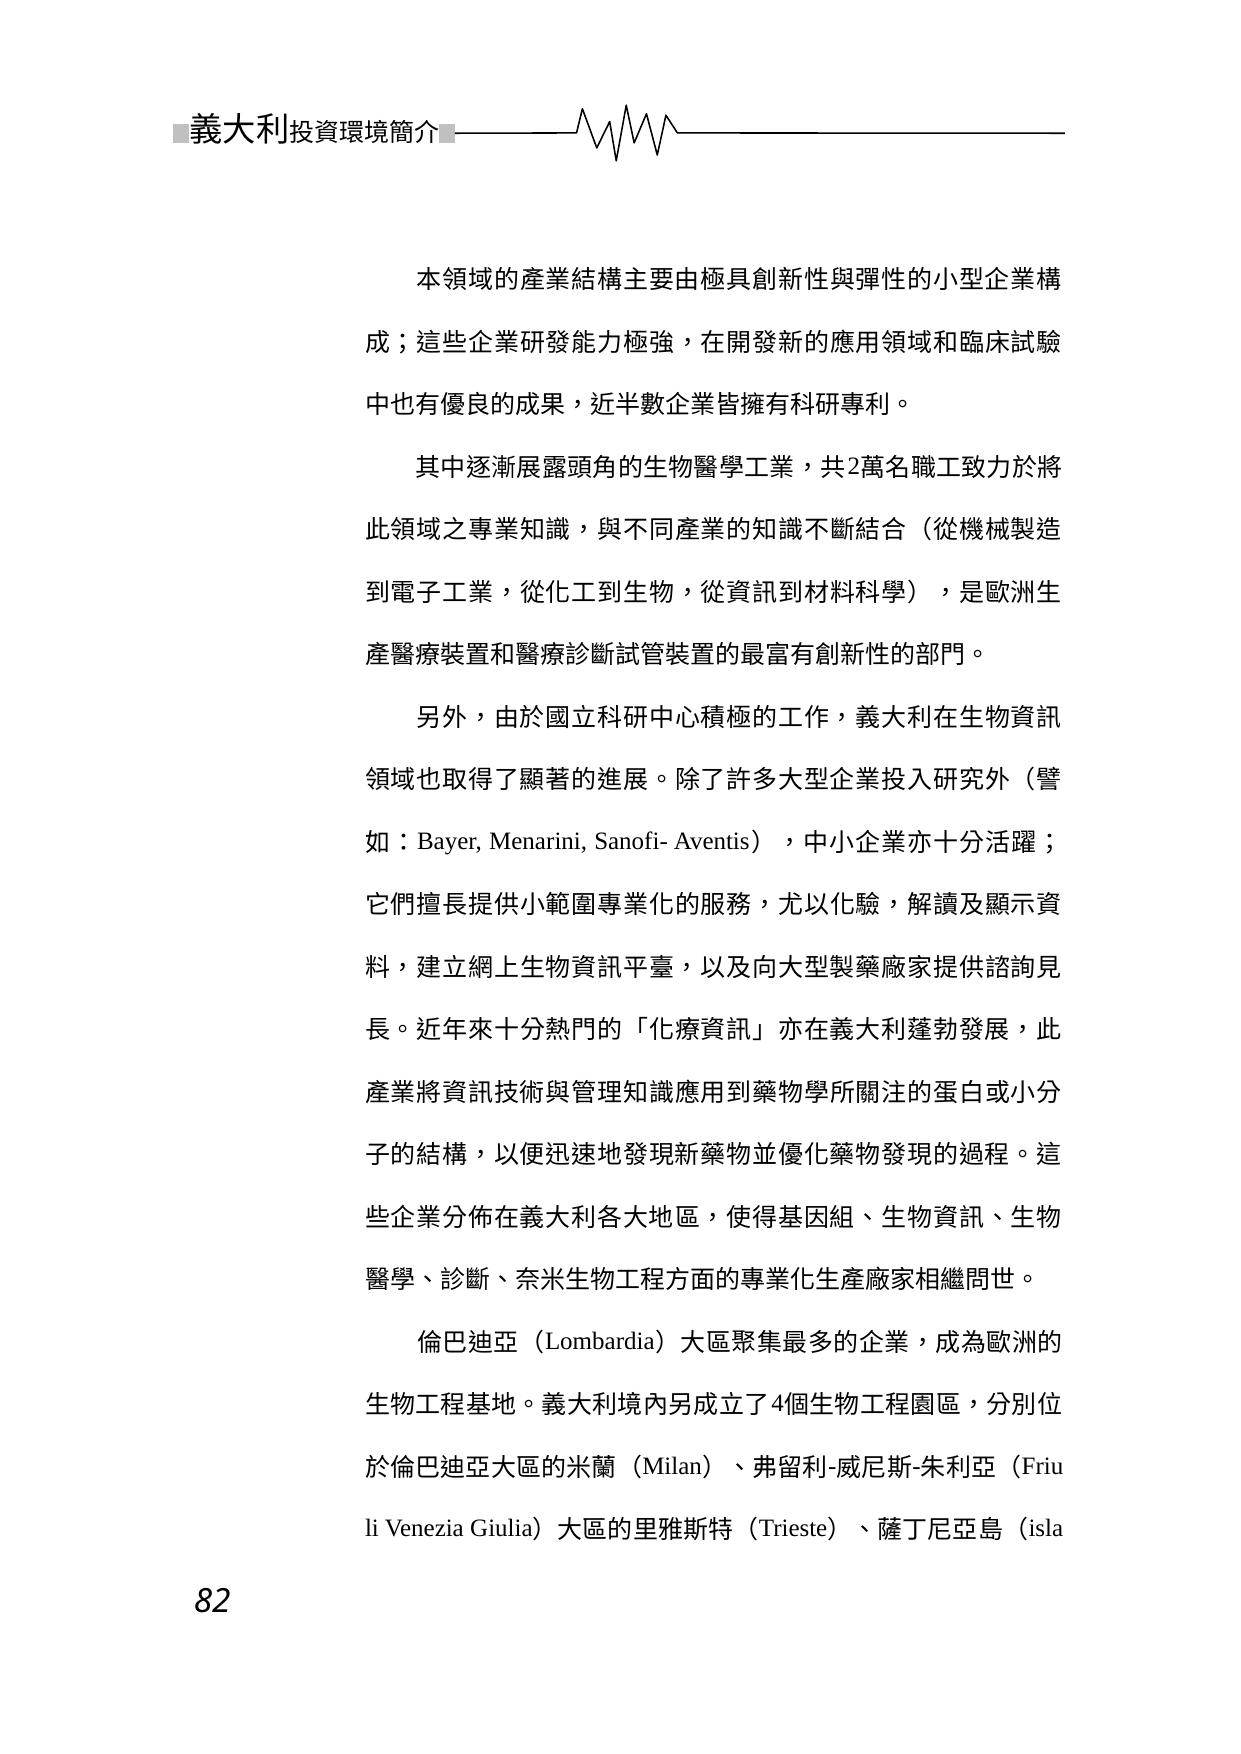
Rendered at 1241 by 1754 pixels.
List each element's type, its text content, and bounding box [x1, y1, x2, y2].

text 另外，由於國立科研中心積極的工作，義大利在生物資訊領域也取得了顯著的進展。除了許多大型企業投入研究外（譬如：Bayer, Menarini, Sanofi- Aventis），中小企業亦十分活躍；它們擅長提供小範圍專業化的服務，尤以化驗，解讀及顯示資料，建立網上生物資訊平臺，以及向大型製藥廠家提供諮詢見長。近年來十分熱門的「化療資訊」亦在義大利蓬勃發展，此產業將資訊技術與管理知識應用到藥物學所關注的蛋白或小分子的結構，以便迅速地發現新藥物並優化藥物發現的過程。這些企業分佈在義大利各大地區，使得基因組、生物資訊、生物醫學、診斷、奈米生物工程方面的專業化生產廠家相繼問世。 [302, 674, 1063, 1299]
text 倫巴迪亞（Lombardia）大區聚集最多的企業，成為歐洲的生物工程基地。義大利境內另成立了4個生物工程園區，分別位於倫巴迪亞大區的米蘭（Milan）、弗留利-威尼斯-朱利亞（Friuli Venezia Giulia）大區的里雅斯特（Trieste）、薩丁尼亞島（isla [365, 1299, 1063, 1549]
text 本領域的產業結構主要由極具創新性與彈性的小型企業構成；這些企業研發能力極強，在開發新的應用領域和臨床試驗中也有優良的成果，近半數企業皆擁有科研專利。 [302, 236, 1063, 424]
text 其中逐漸展露頭角的生物醫學工業，共2萬名職工致力於將此領域之專業知識，與不同產業的知識不斷結合（從機械製造到電子工業，從化工到生物，從資訊到材料科學），是歐洲生產醫療裝置和醫療診斷試管裝置的最富有創新性的部門。 [302, 424, 1063, 674]
